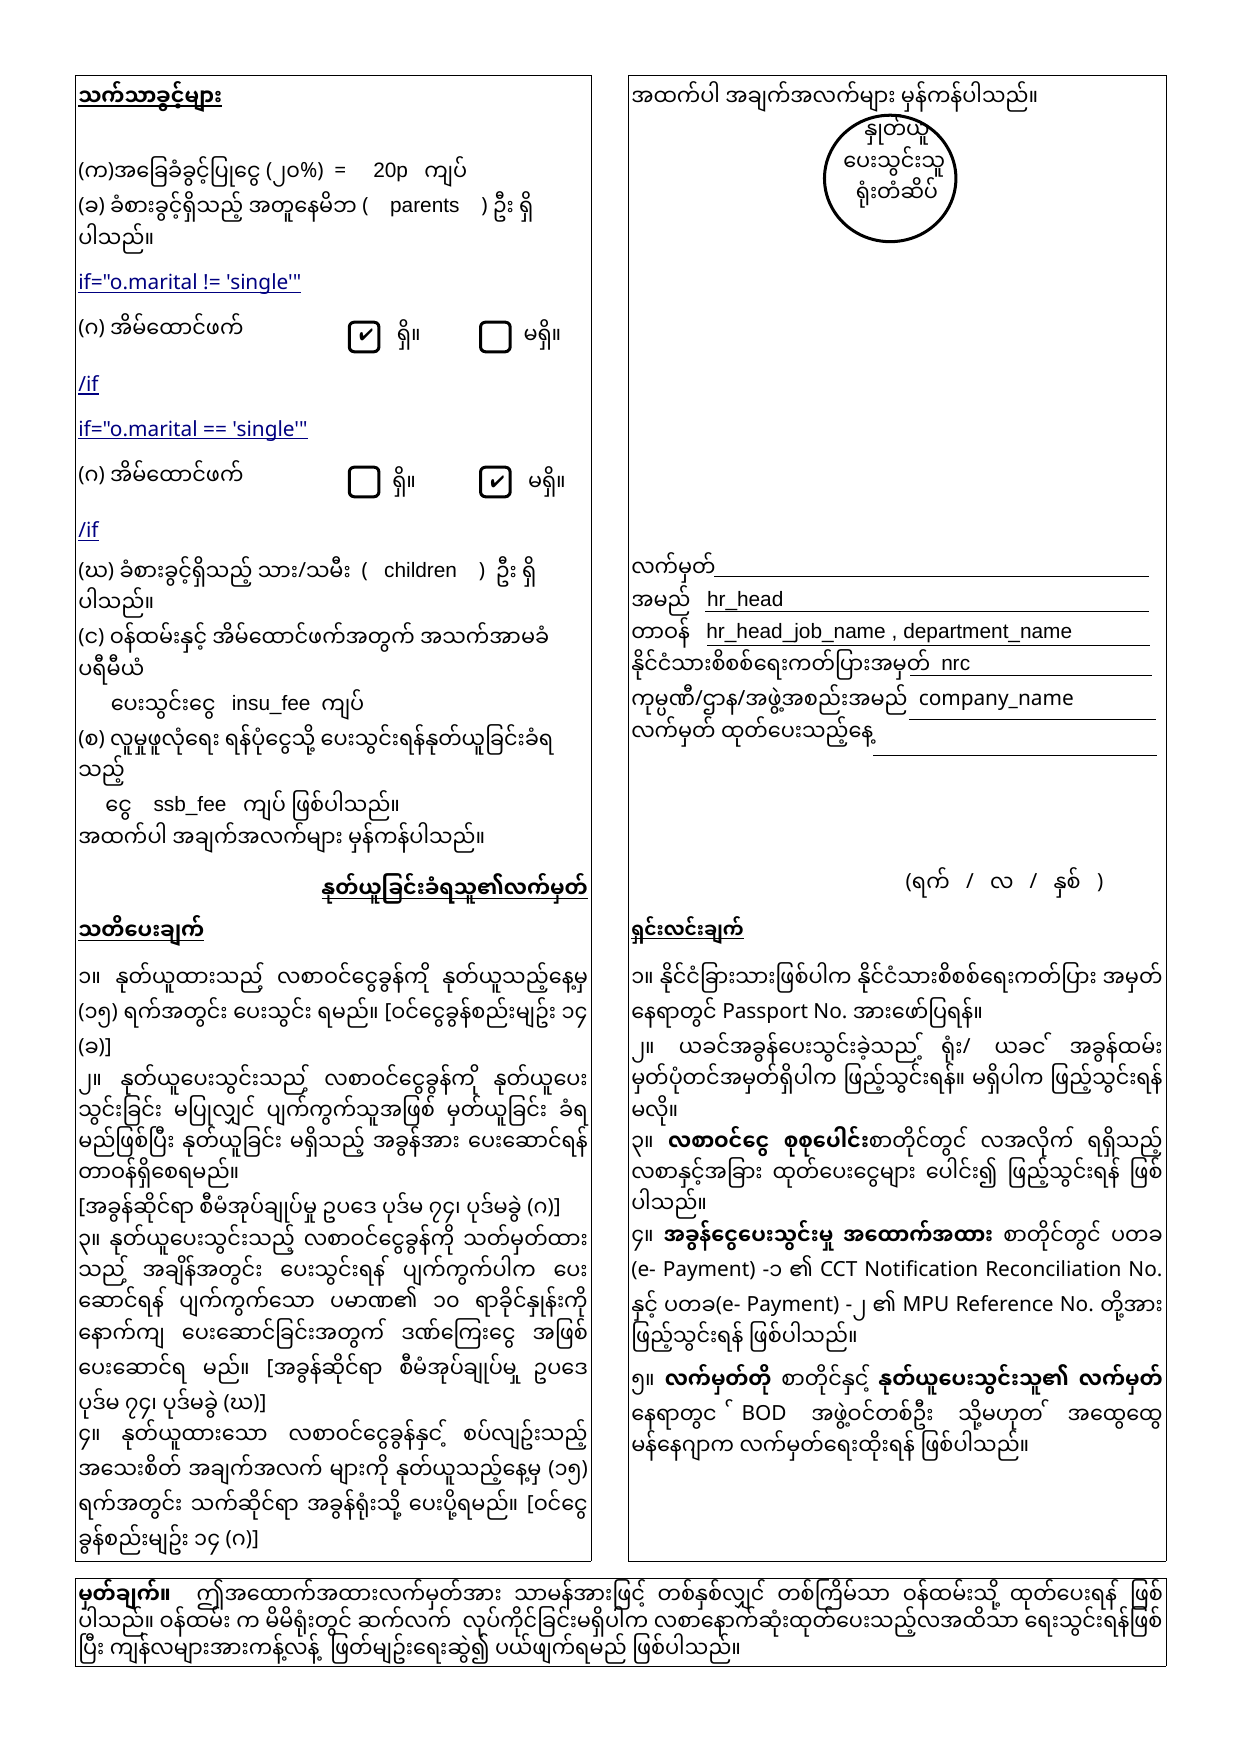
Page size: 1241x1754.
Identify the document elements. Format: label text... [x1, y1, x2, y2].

table_cell [592, 451, 628, 507]
table_cell (က)အခြေခံခွင့်ပြုငွေ (၂၀%) = 20p ကျပ် (ခ) ခံစားခွင့်ရှိသည့် အတူနေမိဘ ( parents ) ဦး ရှိပါသည်။ [76, 152, 591, 259]
table_header [592, 75, 628, 152]
table_header အထက်ပါ အချက်အလက်များ မှန်ကန်ပါသည်။ နှုတ်ယူ ပေးသွင်းသူ ရုံးတံဆိပ် [629, 76, 1166, 259]
table_cell ရှိ။ [319, 451, 450, 507]
table_header သက်သာခွင့်များ [76, 76, 591, 152]
table_cell [592, 552, 628, 858]
table_cell [592, 961, 628, 1561]
table_cell [592, 304, 628, 361]
table_cell (ရက် / လ / နှစ် ) [629, 858, 1166, 915]
table_cell [592, 259, 628, 304]
table_cell [592, 361, 628, 406]
table_cell ရှိ။ [319, 304, 450, 361]
table_cell [592, 858, 628, 915]
table_cell [629, 451, 1166, 507]
table_cell (ဃ) ခံစားခွင့်ရှိသည့် သား/သမီး ( children ) ဦး ရှိပါသည်။ (င) ဝန်ထမ်းနှင့် အိမ်ထောင်ဖက်အတွက် အသက်အာမခံပရီမီယံ ပေးသွင်းငွေ insu_fee ကျပ် (စ) လူမှုဖူလုံရေး ရန်ပုံငွေသို့ ပေးသွင်းရန်နုတ်ယူခြင်းခံရသည့် ငွေ ssb_fee ကျပ် ဖြစ်ပါသည်။ အထက်ပါ အချက်အလက်များ မှန်ကန်ပါသည်။ [76, 552, 591, 858]
table_cell [629, 361, 1166, 406]
table_cell [629, 406, 1166, 451]
table_cell /if [76, 508, 591, 552]
table_cell if="o.marital != 'single'" [76, 259, 591, 304]
table_cell မရှိ။ [450, 304, 591, 361]
table_cell if="o.marital == 'single'" [76, 406, 591, 451]
table_cell [629, 259, 1166, 304]
table_cell (ဂ) အိမ်ထောင်ဖက် [76, 451, 319, 507]
table_header မှတ်ချက်။ ဤအထောက်အထားလက်မှတ်အား သာမန်အားဖြင့် တစ်နှစ်လျှင် တစ်ကြိမ်သာ ဝန်ထမ်းသို့ ထုတ်‌ပေးရန် ဖြစ်ပါသည်။ ဝန်ထမ်း က မိမိရုံးတွင် ဆက်လက် လုပ်ကိုင်ခြင်းမရှိပါက လစာနောက်ဆုံးထုတ်ပေးသည့်လအထိသာ ရေးသွင်းရန်ဖြစ်ပြီး ကျန်လများအားကန့်လန့် ဖြတ်မျဥ်းရေးဆွဲ၍ ပယ်ဖျက်ရမည် ဖြစ်ပါသည်။ [76, 1579, 1166, 1666]
table_cell ၁။ နုတ်ယူထားသည့် လစာဝင်ငွေခွန်ကို နုတ်ယူသည့်နေ့မှ (၁၅) ရက်အတွင်း ပေးသွင်း ရမည်။ [ဝင်ငွေခွန်စည်းမျဥ်း ၁၄ (ခ)] ၂။ နုတ်ယူ‌ပေးသွင်းသည့် လစာဝင်ငွေခွန်ကို နုတ်ယူ‌ပေးသွင်းခြင်း မပြုလျှင် ပျက်ကွက်သူအဖြစ် မှတ်ယူခြင်း ခံရမည်ဖြစ်ပြီး နုတ်ယူခြင်း မရှိသည့် အခွန်အား ပေးဆောင်ရန် တာဝန်ရှိစေရမည်။ [အခွန်ဆိုင်ရာ စီမံအုပ်ချုပ်မှု ဥပဒေ ပုဒ်မ ၇၄၊ ပုဒ်မခွဲ (ဂ)] ၃။ နုတ်ယူပေးသွင်းသည့် လစာဝင်‌ငွေခွန်ကို သတ်မှတ်ထားသည့် အချိန်အတွင်း ပေးသွင်းရန် ပျက်ကွက်ပါက ပေးဆောင်ရန် ပျက်ကွက်သော ပမာဏ၏ ၁၀ ရာခိုင်နှုန်းကို နောက်ကျ ပေးဆောင်ခြင်းအတွက် ဒဏ်ကြေးငွေ အဖြစ် ပေးဆောင်ရ မည်။ [အခွန်ဆိုင်ရာ စီမံအုပ်ချုပ်မှု ဥပဒေ ပုဒ်မ ၇၄၊ ပုဒ်မခွဲ (ဃ)] ၄။ နုတ်ယူထားသော လစာဝင်ငွေခွန်နှင့် စပ်လျဥ်းသည့် အသေးစိတ် အချက်အလက် များကို နုတ်ယူသည့်နေ့မှ (၁၅) ရက်အတွင်း သက်ဆိုင်ရာ အခွန်ရုံးသို့ ပေးပို့ရမည်။ [ဝင်ငွေခွန်စည်းမျဥ်း ၁၄ (ဂ)] [76, 961, 591, 1561]
table_cell [629, 508, 1166, 552]
table_cell သတိပေးချက် [76, 915, 591, 961]
table_cell [592, 508, 628, 552]
table_cell ရှင်းလင်းချက် [629, 915, 1166, 961]
table_cell [592, 915, 628, 961]
table_cell (ဂ) အိမ်ထောင်ဖက် [76, 304, 319, 361]
table_cell [592, 406, 628, 451]
table_cell /if [76, 361, 591, 406]
table_cell လက်မှတ် အမည် hr_head တာဝန် hr_head_job_name , department_name နိုင်ငံသားစိစစ်ရေးကတ်ပြားအမှတ် nrc ကုမ္ပဏီ/ဌာန/အဖွဲ့အစည်းအမည် company_name လက်မှတ် ထုတ်ပေးသည့်‌နေ့ [629, 552, 1166, 858]
table_cell မရှိ။ [450, 451, 591, 507]
table_cell [592, 152, 628, 259]
table_cell [629, 304, 1166, 361]
table_cell နုတ်ယူခြင်းခံရသူ၏လက်မှတ် [76, 858, 591, 915]
table_cell ၁။ နိုင်ငံခြားသားဖြစ်ပါက နိုင်ငံသားစိစစ်ရေးကတ်ပြား အမှတ်နေရာတွင် Passport No. အားဖော်ပြရန်။ ၂။ ယခင်အခွန်ပေးသွင်းခဲ့သည့် ရုံး/ ယခင် အခွန်ထမ်းမှတ်ပုံတင်အမှတ်ရှိပါက ဖြည့်သွင်းရန်။ မရှိပါက ဖြည့်သွင်းရန် မလို။ ၃။ လစာဝင်ငွေ စုစုပေါင်းစာတိုင်တွင် လအလိုက် ရရှိသည့် လစာနှင့်အခြား ထုတ်ပေးငွေများ ပေါင်း၍ ဖြည့်သွင်းရန် ဖြစ်ပါသည်။ ၄။ အခွန်ငွေပေးသွင်းမှု အထောက်အထား စာတိုင်တွင် ပတခ (e- Payment) -၁ ၏ CCT Notification Reconciliation No. နှင့် ပတခ(e- Payment) -၂ ၏ MPU Reference No. တို့အား ဖြည့်သွင်းရန် ဖြစ်ပါသည်။ ၅။ လက်မှတ်တို စာတိုင်နှင့် နုတ်ယူပေးသွင်းသူ၏ လက်မှတ် နေရာတွင် BOD အဖွဲ့ဝင်တစ်ဦး သို့မဟုတ် အထွေထွေ မန်နေဂျာက လက်မှတ်ရေးထိုးရန် ဖြစ်ပါသည်။ [629, 961, 1166, 1561]
